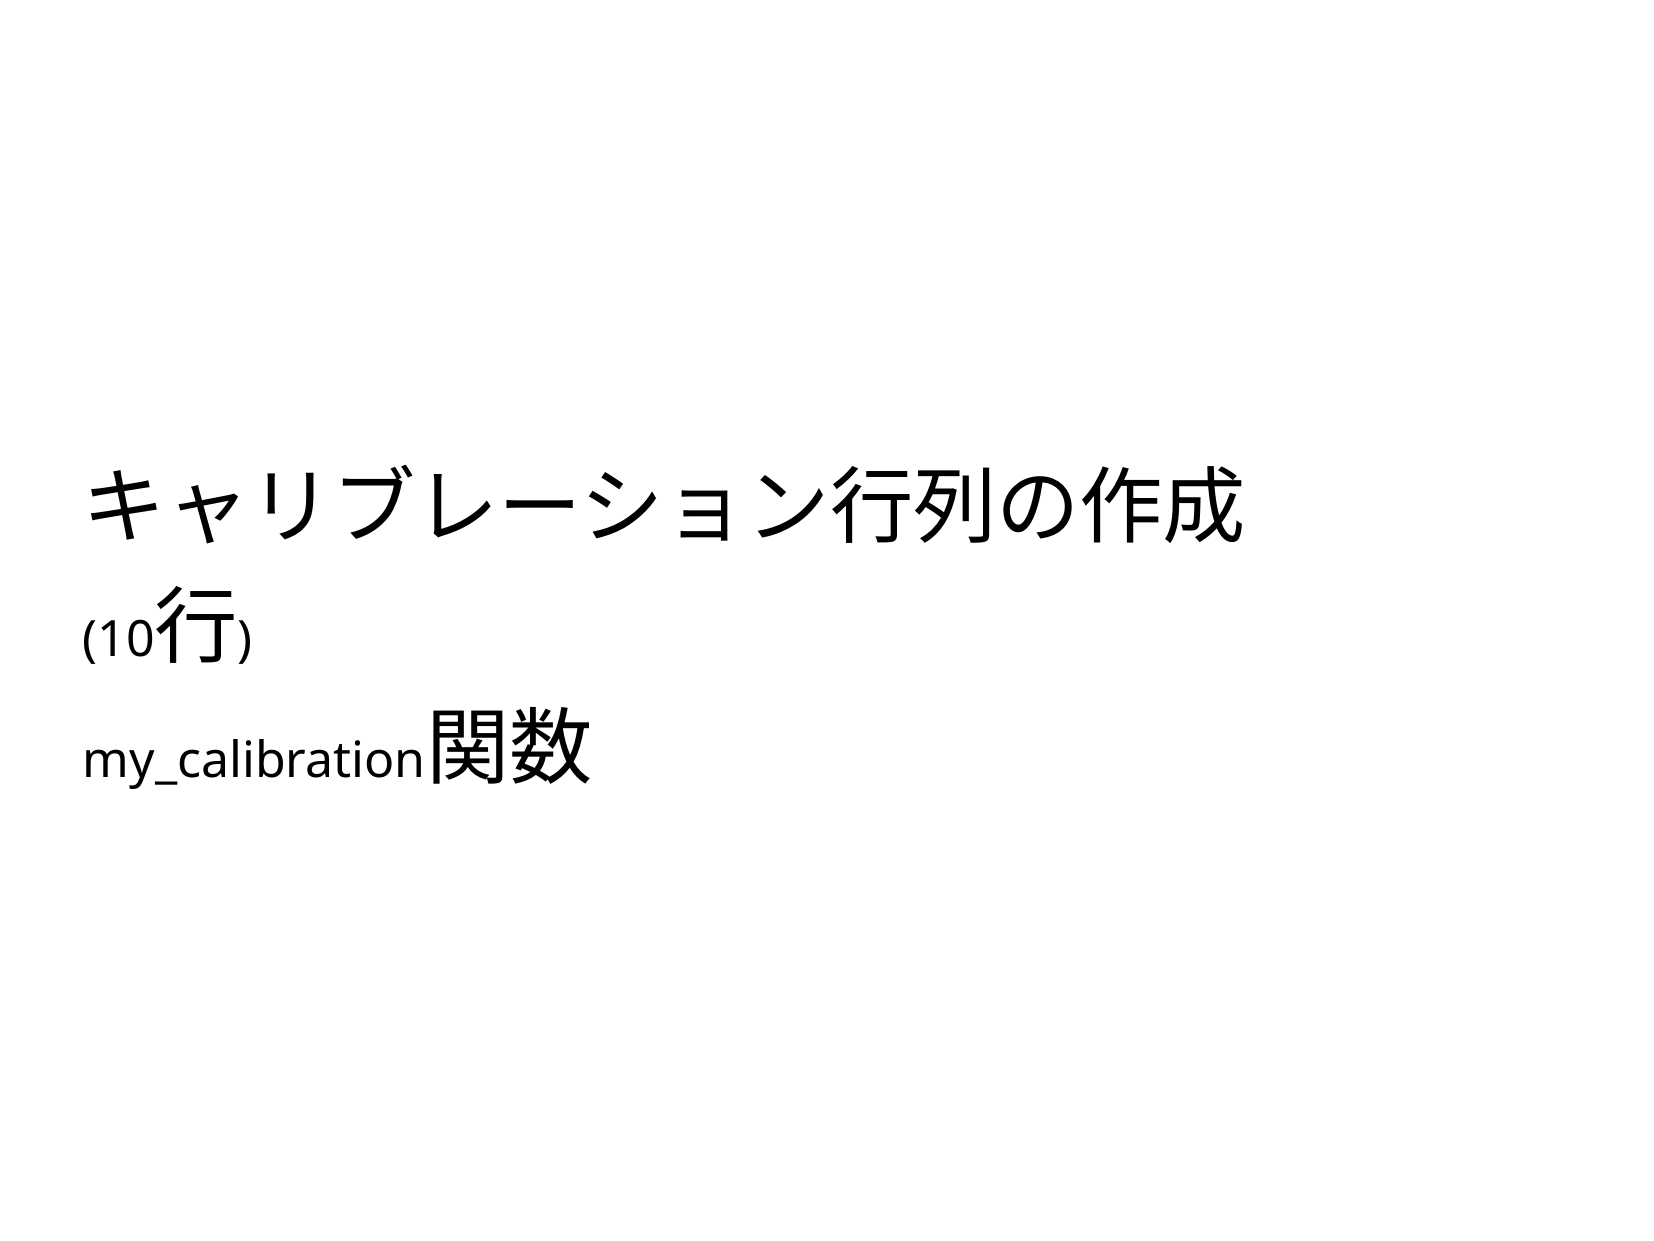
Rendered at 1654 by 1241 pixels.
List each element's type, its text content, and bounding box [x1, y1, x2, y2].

title キャリブレーション行列の作成 (10行) my_calibration関数 [82, 433, 1571, 809]
